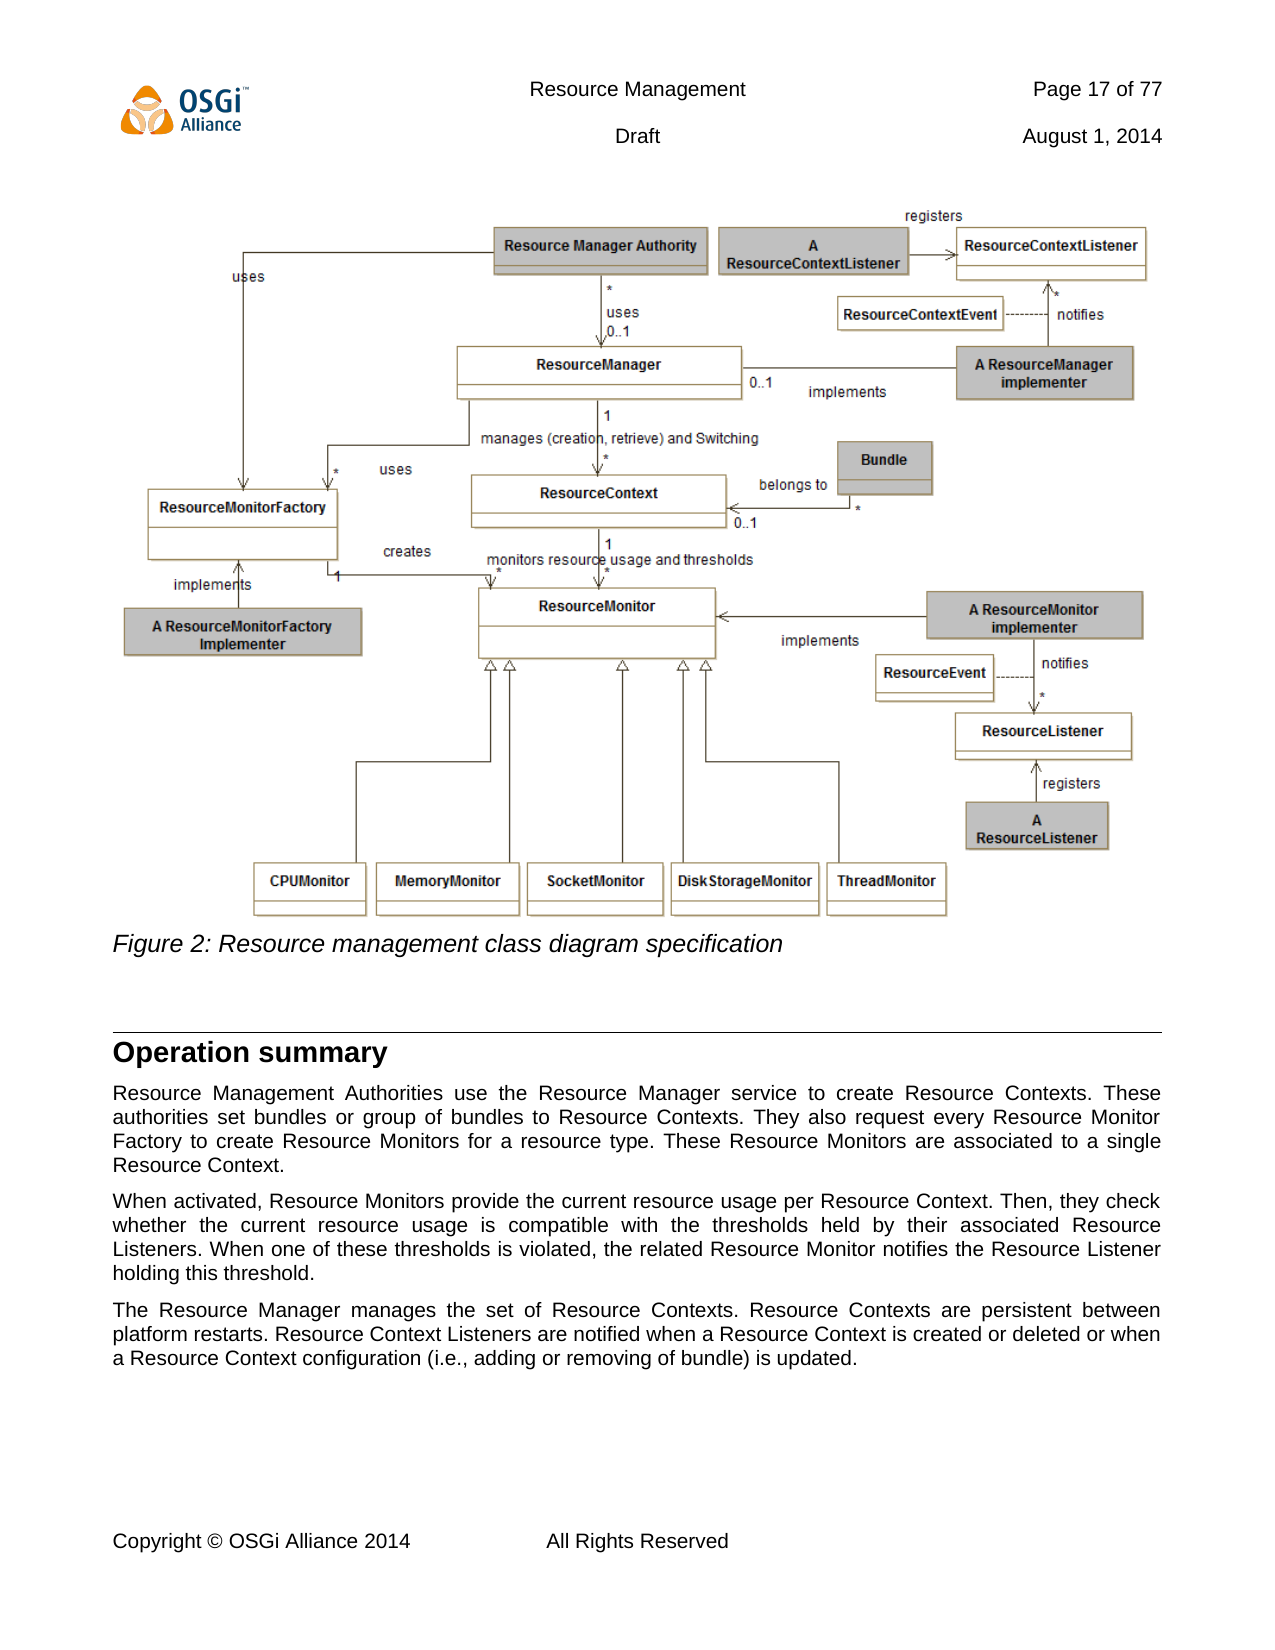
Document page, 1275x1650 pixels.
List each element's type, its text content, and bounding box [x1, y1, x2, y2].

text When activated, Resource Monitors provide the current resource usage per Resource Context. Then, they check whether the current resource usage is compatible with the thresholds held by their associated Resource Listeners. When one of these thresholds is violated, the related Resource Monitor notifies the Resource Listener holding this threshold. [112, 1189, 1162, 1285]
subtitle Operation summary [112, 1033, 1162, 1068]
text The Resource Manager manages the set of Resource Contexts. Resource Contexts are persistent between platform restarts. Resource Context Listeners are notified when a Resource Context is created or deleted or when a Resource Context configuration (i.e., adding or removing of bundle) is updated. [112, 1297, 1162, 1369]
picture [113, 78, 257, 142]
text Figure 2: Resource management class diagram specification [112, 929, 1162, 957]
text Resource Management Authorities use the Resource Manager service to create Resource Contexts. These authorities set bundles or group of bundles to Resource Contexts. They also request every Resource Monitor Factory to create Resource Monitors for a resource type. These Resource Monitors are associated to a single Resource Context. [112, 1081, 1162, 1177]
picture [112, 184, 1163, 929]
